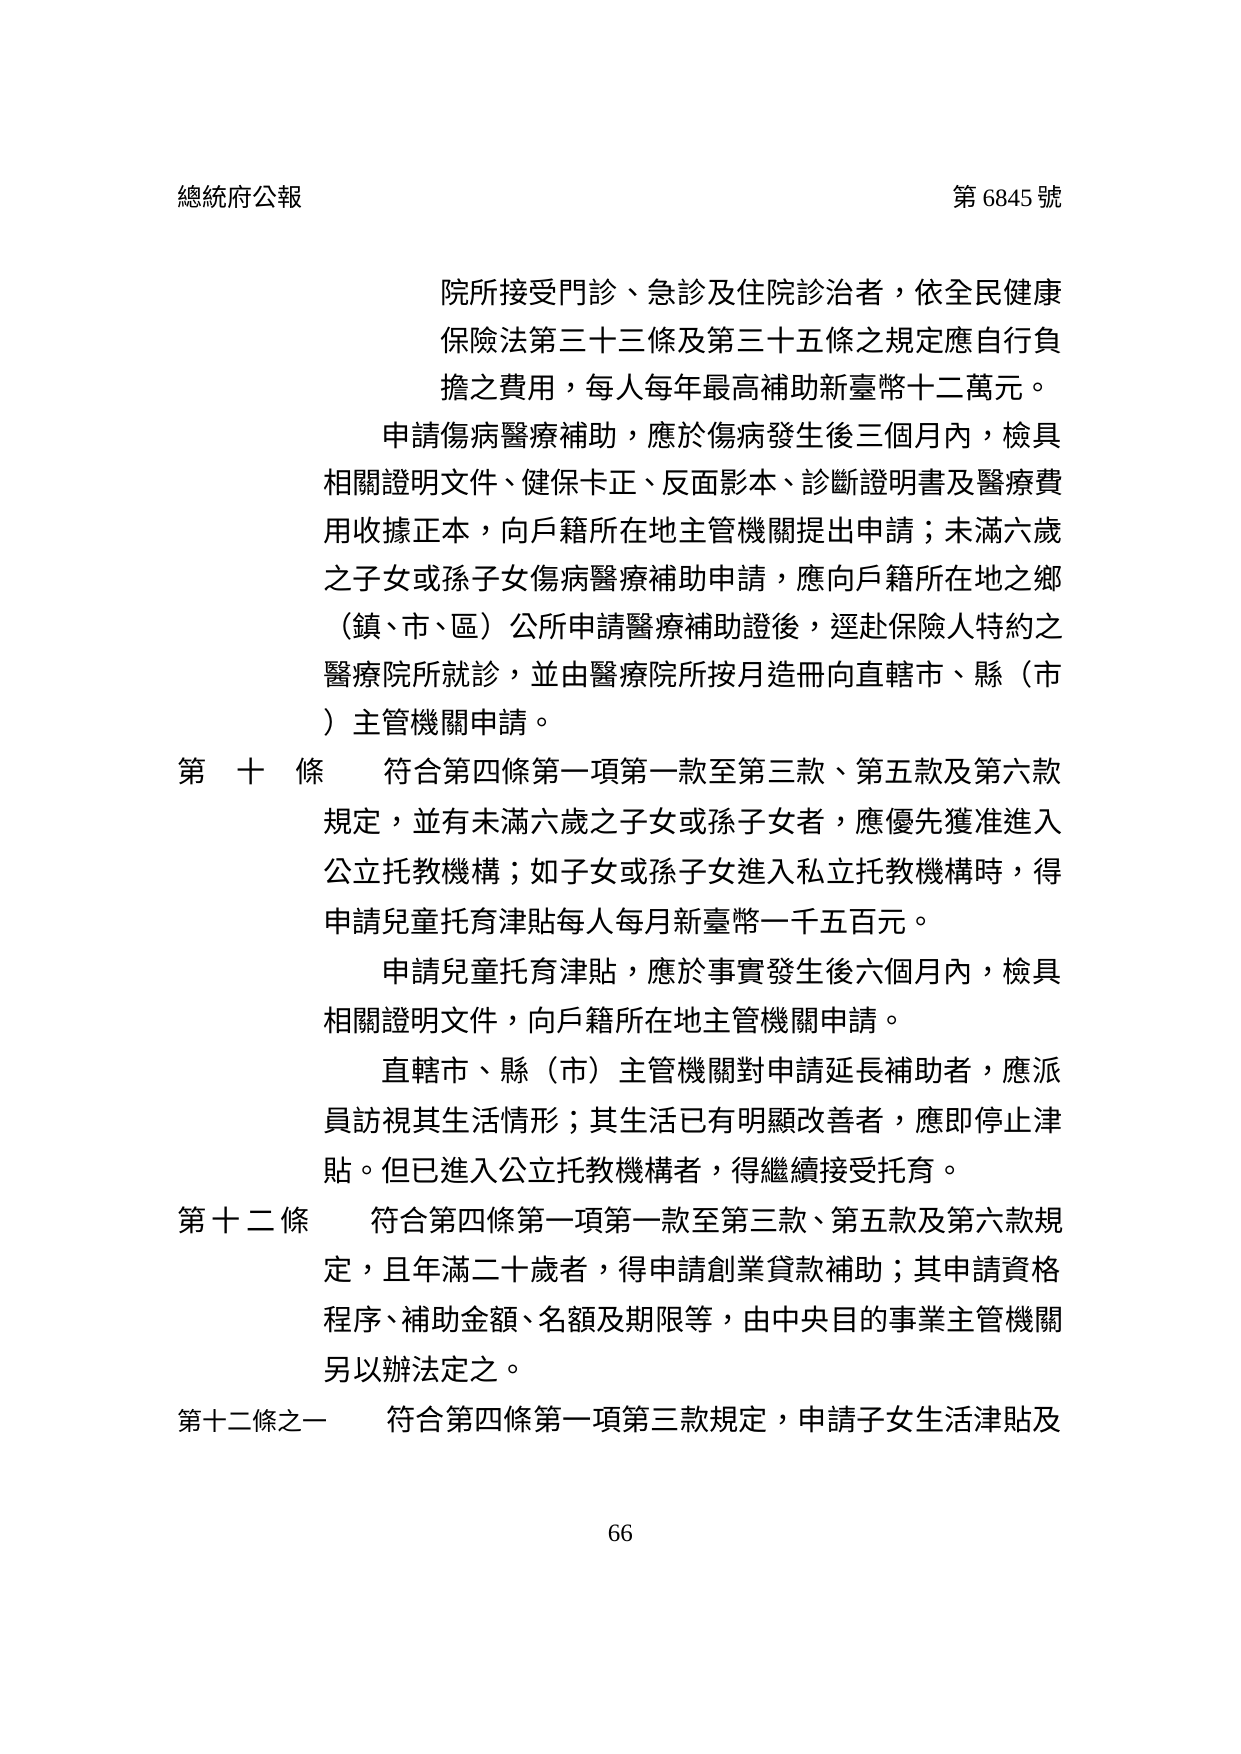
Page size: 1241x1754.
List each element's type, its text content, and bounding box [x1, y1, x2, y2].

text 申請傷病醫療補助，應於傷病發生後三個月內，檢具相關證明文件、健保卡正、反面影本、診斷證明書及醫療費用收據正本，向戶籍所在地主管機關提出申請；未滿六歲之子女或孫子女傷病醫療補助申請，應向戶籍所在地之鄉（鎮、市、區）公所申請醫療補助證後，逕赴保險人特約之醫療院所就診，並由醫療院所按月造冊向直轄市、縣（市）主管機關申請。 [323, 408, 1063, 743]
text 第 十 條 符合第四條第一項第一款至第三款、第五款及第六款規定，並有未滿六歲之子女或孫子女者，應優先獲准進入公立托教機構；如子女或孫子女進入私立托教機構時，得申請兒童托育津貼每人每月新臺幣一千五百元。 [177, 743, 1063, 942]
text 第十二條之一 符合第四條第一項第三款規定，申請子女生活津貼及 [177, 1390, 1063, 1440]
text 院所接受門診、急診及住院診治者，依全民健康保險法第三十三條及第三十五條之規定應自行負擔之費用，每人每年最高補助新臺幣十二萬元。 [381, 266, 1063, 408]
text 申請兒童托育津貼，應於事實發生後六個月內，檢具相關證明文件，向戶籍所在地主管機關申請。 [323, 942, 1063, 1042]
text 第十二條 符合第四條第一項第一款至第三款、第五款及第六款規定，且年滿二十歲者，得申請創業貸款補助；其申請資格、程序、補助金額、名額及期限等，由中央目的事業主管機關另以辦法定之。 [177, 1191, 1063, 1390]
text 直轄市、縣（市）主管機關對申請延長補助者，應派員訪視其生活情形；其生活已有明顯改善者，應即停止津貼。但已進入公立托教機構者，得繼續接受托育。 [323, 1042, 1063, 1191]
